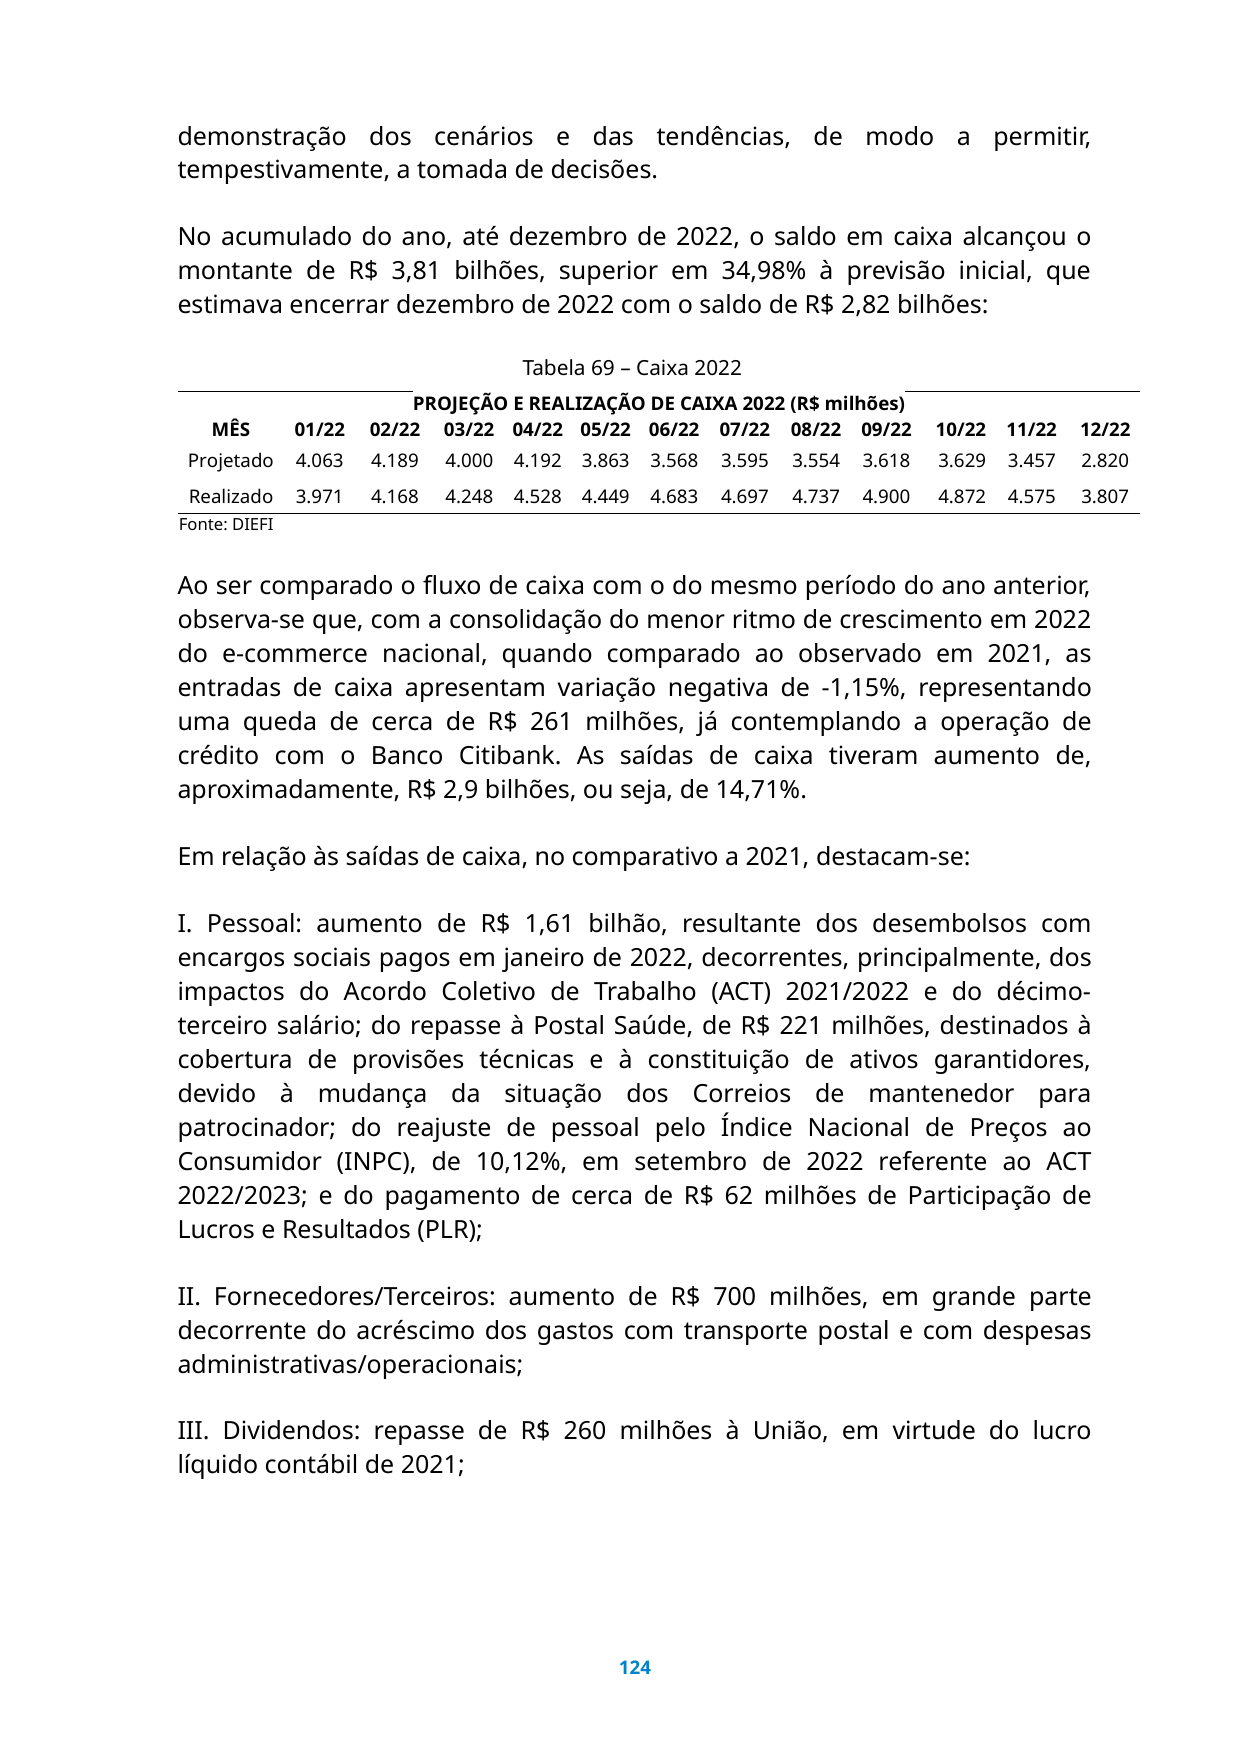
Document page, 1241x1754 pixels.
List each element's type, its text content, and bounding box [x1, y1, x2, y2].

table_cell 07/22 [709, 416, 781, 442]
table_cell 05/22 [572, 416, 639, 442]
table_cell 4.000 [434, 442, 504, 479]
text Em relação às saídas de caixa, no comparativo a 2021, destacam-se: [177, 839, 1092, 873]
table_header PROJEÇÃO E REALIZAÇÃO DE CAIXA 2022 (R$ milhões) [178, 392, 1140, 416]
table_cell 3.629 [921, 442, 993, 479]
table_cell 02/22 [355, 416, 434, 442]
table_cell 09/22 [851, 416, 921, 442]
table_cell 12/22 [1070, 416, 1140, 442]
table_cell 2.820 [1070, 442, 1140, 479]
table_cell 08/22 [781, 416, 851, 442]
table_cell 4.737 [781, 479, 851, 512]
text Fonte: DIEFI [177, 514, 1092, 535]
table_cell 4.697 [709, 479, 781, 512]
table_cell 4.449 [572, 479, 639, 512]
text No acumulado do ano, até dezembro de 2022, o saldo em caixa alcançou o montante de R$ 3,81 bilhões, superior em 34,98% à previsão inicial, que estimava encerrar dezembro de 2022 com o saldo de R$ 2,82 bilhões: [177, 219, 1092, 321]
table_cell 4.575 [993, 479, 1070, 512]
table_cell 4.900 [851, 479, 921, 512]
table_cell 4.192 [504, 442, 572, 479]
table_cell Projetado [178, 442, 284, 479]
table_cell 4.063 [284, 442, 355, 479]
list Tabela 69 – Caixa 2022 [177, 353, 1092, 382]
table_cell 06/22 [640, 416, 709, 442]
table_cell 01/22 [284, 416, 355, 442]
table_cell 04/22 [504, 416, 572, 442]
table_cell 3.618 [851, 442, 921, 479]
table_cell 10/22 [921, 416, 993, 442]
text II. Fornecedores/Terceiros: aumento de R$ 700 milhões, em grande parte decorrente do acréscimo dos gastos com transporte postal e com despesas administrativas/operacionais; [177, 1278, 1092, 1381]
text demonstração dos cenários e das tendências, de modo a permitir, tempestivamente, a tomada de decisões. [177, 118, 1092, 186]
table_cell 4.683 [640, 479, 709, 512]
table_cell 3.807 [1070, 479, 1140, 512]
table_cell 3.971 [284, 479, 355, 512]
table_cell MÊS [178, 416, 284, 442]
text I. Pessoal: aumento de R$ 1,61 bilhão, resultante dos desembolsos com encargos sociais pagos em janeiro de 2022, decorrentes, principalmente, dos impactos do Acordo Coletivo de Trabalho (ACT) 2021/2022 e do décimo-terceiro salário; do repasse à Postal Saúde, de R$ 221 milhões, destinados à cobertura de provisões técnicas e à constituição de ativos garantidores, devido à mudança da situação dos Correios de mantenedor para patrocinador; do reajuste de pessoal pelo Índice Nacional de Preços ao Consumidor (INPC), de 10,12%, em setembro de 2022 referente ao ACT 2022/2023; e do pagamento de cerca de R$ 62 milhões de Participação de Lucros e Resultados (PLR); [177, 905, 1092, 1246]
text Ao ser comparado o ﬂuxo de caixa com o do mesmo período do ano anterior, observa-se que, com a consolidação do menor ritmo de crescimento em 2022 do e-commerce nacional, quando comparado ao observado em 2021, as entradas de caixa apresentam variação negativa de -1,15%, representando uma queda de cerca de R$ 261 milhões, já contemplando a operação de crédito com o Banco Citibank. As saídas de caixa tiveram aumento de, aproximadamente, R$ 2,9 bilhões, ou seja, de 14,71%. [177, 568, 1092, 806]
table_cell 3.554 [781, 442, 851, 479]
table_cell 4.168 [355, 479, 434, 512]
table_cell 3.457 [993, 442, 1070, 479]
text III. Dividendos: repasse de R$ 260 milhões à União, em virtude do lucro líquido contábil de 2021; [177, 1413, 1092, 1481]
table_cell Realizado [178, 479, 284, 512]
table_cell 11/22 [993, 416, 1070, 442]
table_cell 03/22 [434, 416, 504, 442]
table_cell 3.595 [709, 442, 781, 479]
table_cell 4.189 [355, 442, 434, 479]
table_cell 3.568 [640, 442, 709, 479]
table_cell 4.248 [434, 479, 504, 512]
table_cell 3.863 [572, 442, 639, 479]
table_cell 4.528 [504, 479, 572, 512]
table_cell 4.872 [921, 479, 993, 512]
